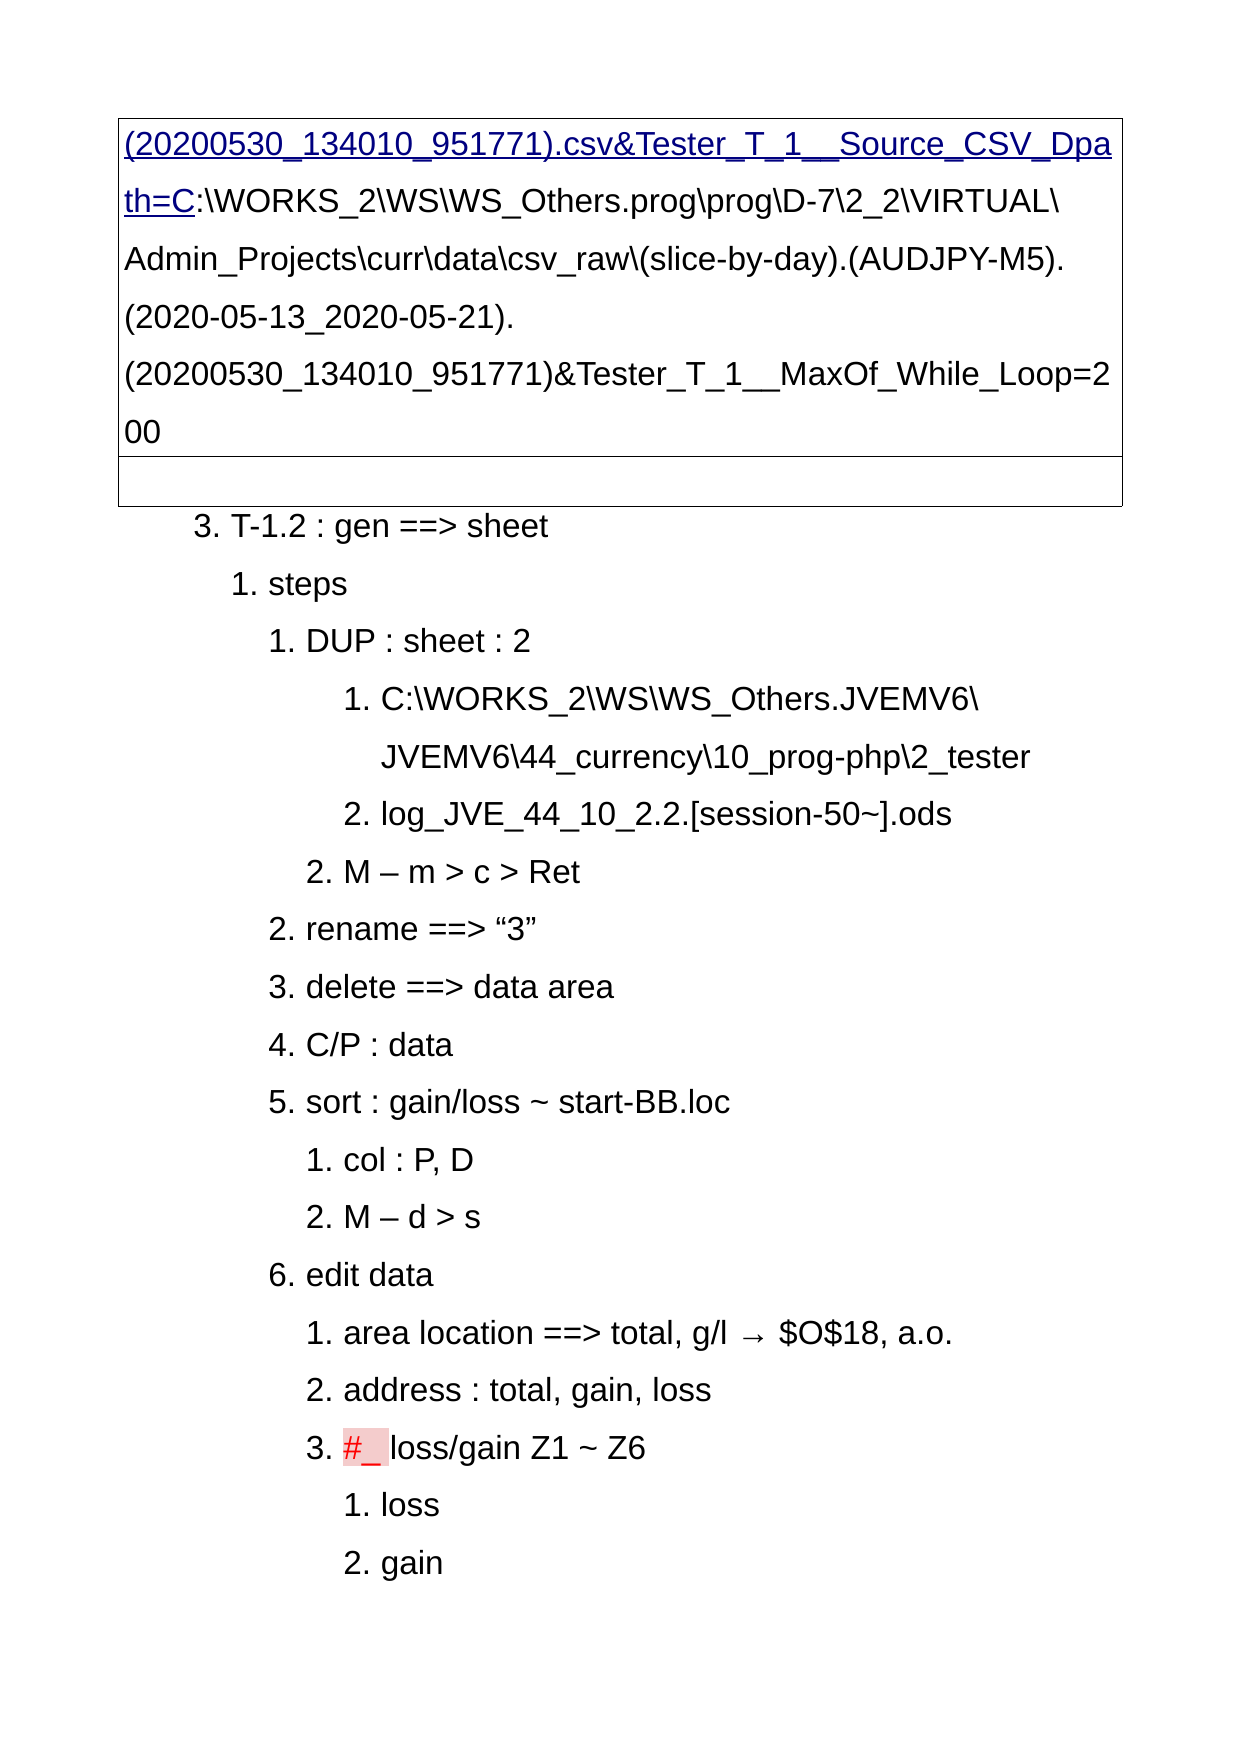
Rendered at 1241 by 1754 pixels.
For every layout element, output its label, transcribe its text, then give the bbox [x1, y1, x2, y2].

list col : P, D [306, 1140, 1122, 1178]
table_header (20200530_134010_951771).csv&Tester_T_1__Source_CSV_Dpath=C:\WORKS_2\WS\WS_Others.prog\prog\D-7\2_2\VIRTUAL\Admin_Projects\curr\data\csv_raw\(slice-by-day).(AUDJPY-M5).(2020-05-13_2020-05-21).(20200530_134010_951771)&Tester_T_1__MaxOf_While_Loop=200 [119, 119, 1122, 456]
list C/P : data [268, 1025, 1122, 1063]
list sort : gain/loss ~ start-BB.loc [268, 1082, 1122, 1121]
list gain [343, 1543, 1122, 1582]
list log_JVE_44_10_2.2.[session-50~].ods [343, 794, 1122, 833]
list rename ==> “3” [268, 909, 1122, 948]
list C:\WORKS_2\WS\WS_Others.JVEMV6\JVEMV6\44_currency\10_prog-php\2_tester [343, 679, 1122, 775]
list edit data [268, 1255, 1122, 1293]
list T-1.2 : gen ==> sheet [193, 507, 1122, 545]
list area location ==> total, g/l → $O$18, a.o. [306, 1313, 1122, 1351]
list M – d > s [306, 1197, 1122, 1236]
list DUP : sheet : 2 [268, 621, 1122, 660]
table_cell [119, 457, 1122, 506]
list steps [231, 564, 1122, 602]
list #_ loss/gain Z1 ~ Z6 [306, 1428, 1122, 1466]
list M – m > c > Ret [306, 852, 1122, 890]
list loss [343, 1486, 1122, 1524]
list delete ==> data area [268, 967, 1122, 1006]
list address : total, gain, loss [306, 1370, 1122, 1409]
